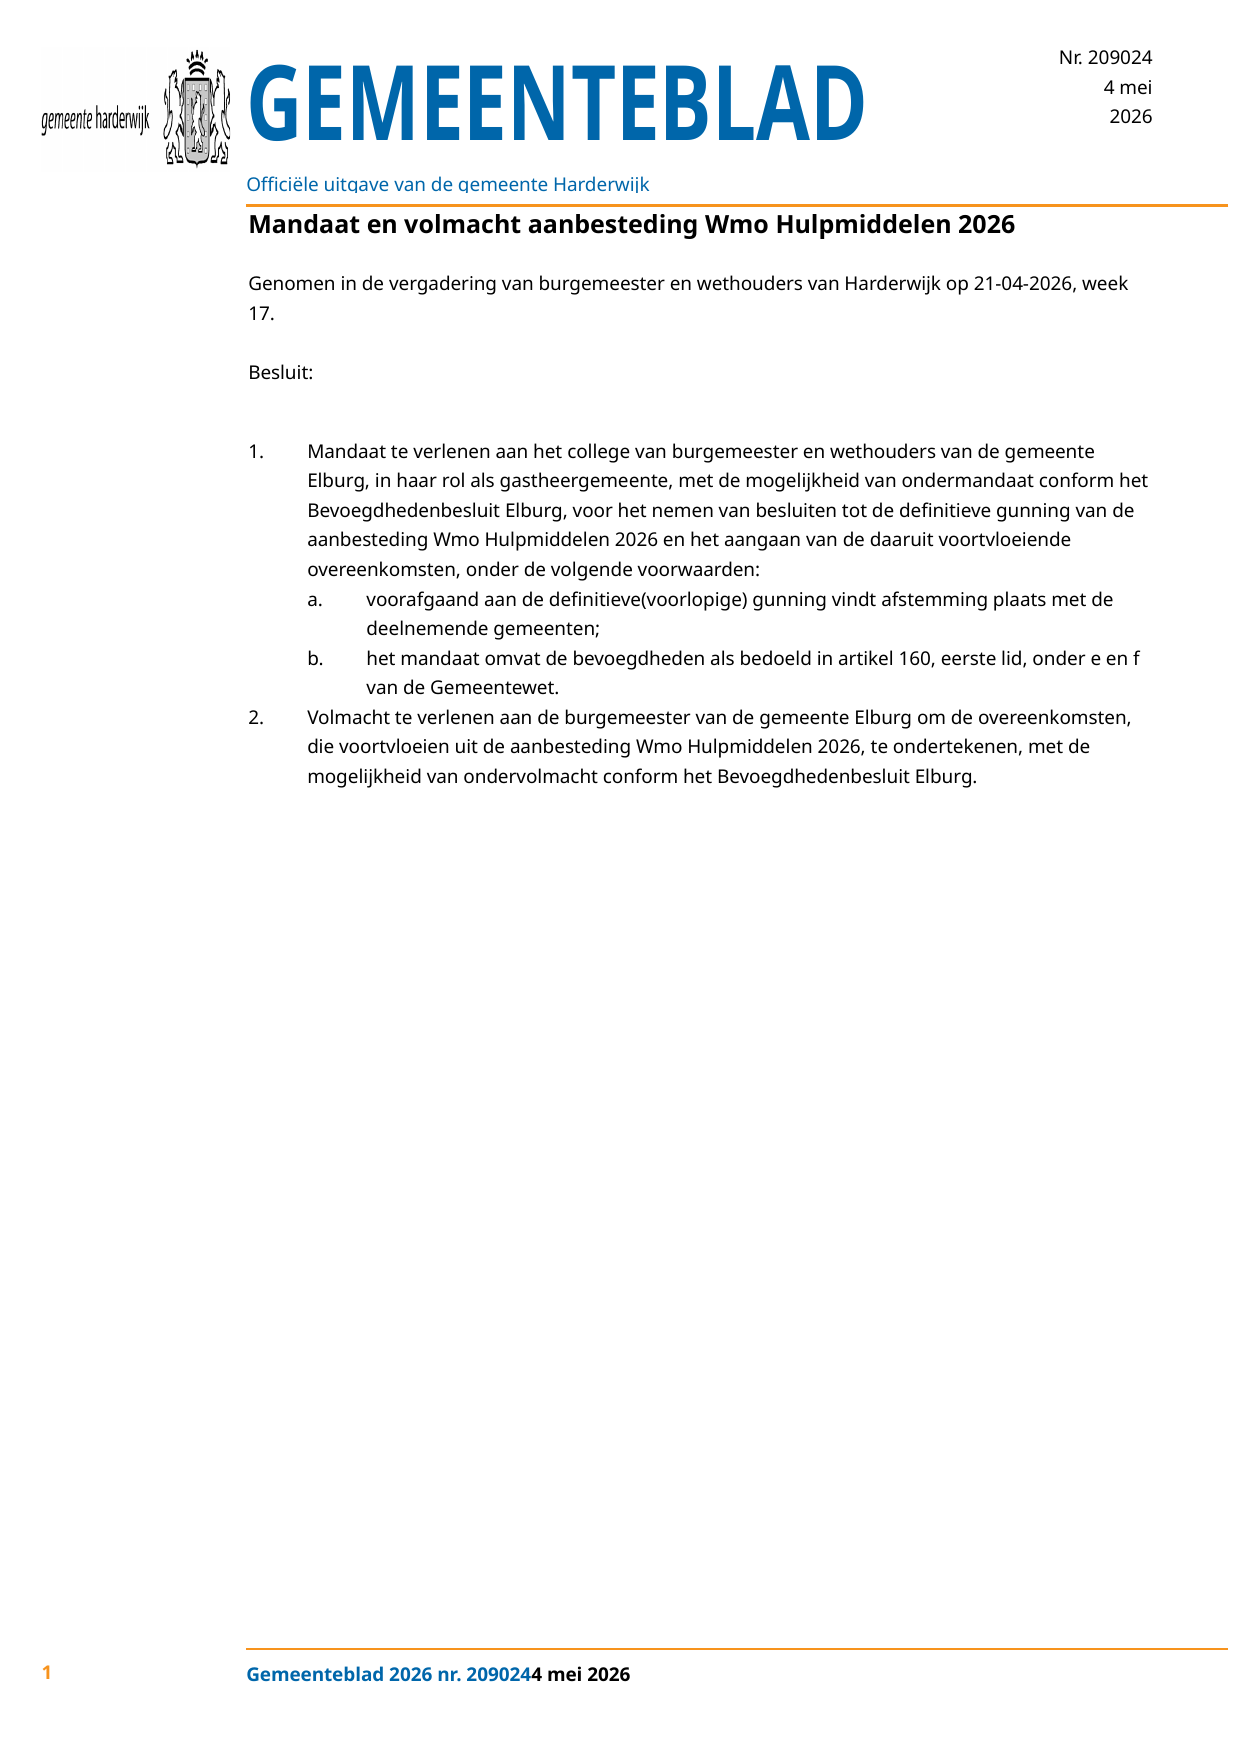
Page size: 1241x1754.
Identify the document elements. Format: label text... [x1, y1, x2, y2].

text Mandaat en volmacht aanbesteding Wmo Hulpmiddelen 2026 [248, 207, 1152, 241]
text Genomen in de vergadering van burgemeester en wethouders van Harderwijk op 21-04-2026, week 17. [248, 270, 1152, 326]
list Mandaat te verlenen aan het college van burgemeester en wethouders van de gemeente Elburg, in haar rol als gastheergemeente, met de mogelijkheid van ondermandaat conform het Bevoegdhedenbesluit Elburg, voor het nemen van besluiten tot de definitieve gunning van de aanbesteding Wmo Hulpmiddelen 2026 en het aangaan van de daaruit voortvloeiende overeenkomsten, onder de volgende voorwaarden: [248, 438, 1152, 582]
list Volmacht te verlenen aan de burgemeester van de gemeente Elburg om de overeenkomsten, die voortvloeien uit de aanbesteding Wmo Hulpmiddelen 2026, te ondertekenen, met de mogelijkheid van ondervolmacht conform het Bevoegdhedenbesluit Elburg. [248, 704, 1152, 789]
list voorafgaand aan de definitieve(voorlopige) gunning vindt afstemming plaats met de deelnemende gemeenten; [307, 586, 1152, 641]
text Besluit: [248, 359, 1152, 385]
list het mandaat omvat de bevoegdheden als bedoeld in artikel 160, eerste lid, onder e en f van de Gemeentewet. [307, 645, 1152, 700]
picture [41, 47, 231, 172]
